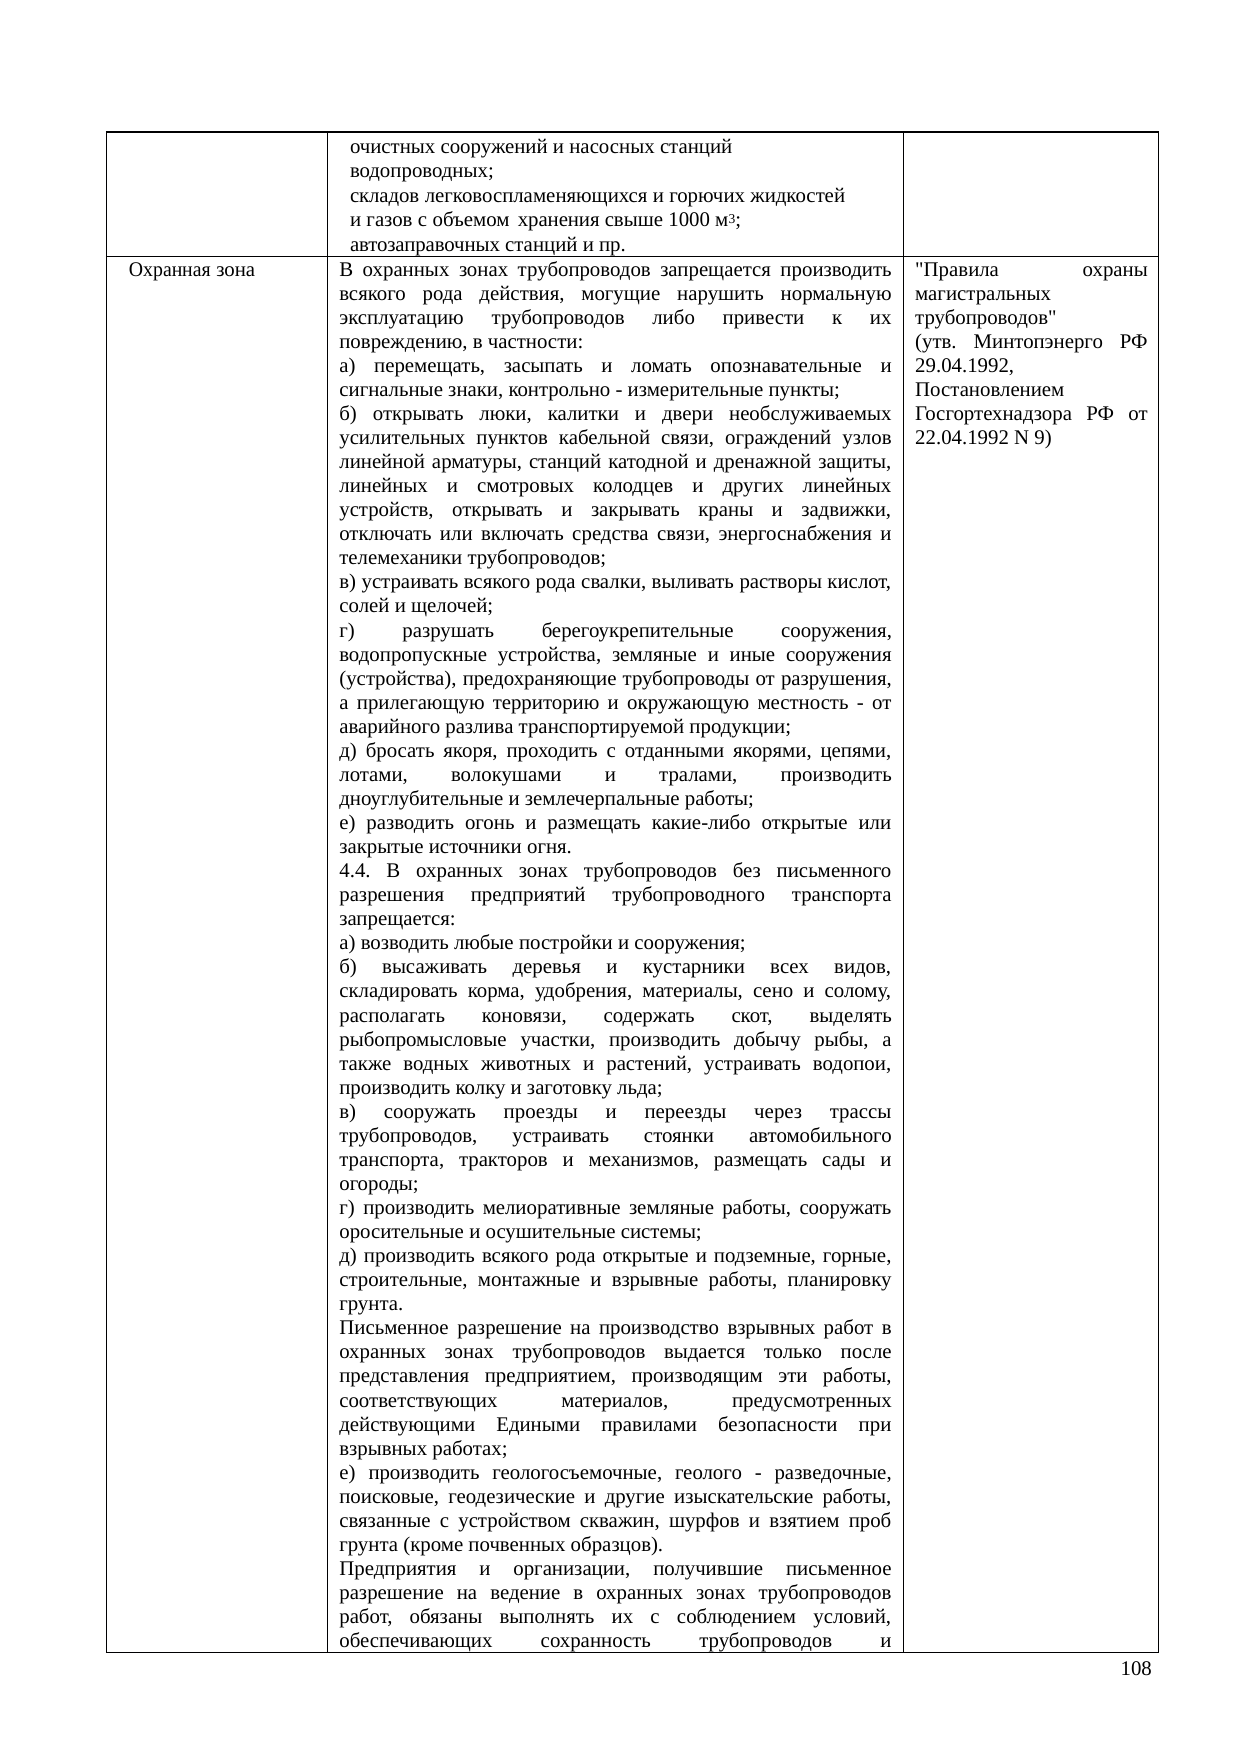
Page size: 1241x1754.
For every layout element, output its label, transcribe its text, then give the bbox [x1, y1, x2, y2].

table_cell Охранная зона [107, 257, 327, 1652]
table_cell [107, 133, 327, 256]
table_cell В охранных зонах трубопроводов запрещается производить всякого рода действия, могущие нарушить нормальную эксплуатацию трубопроводов либо привести к их повреждению, в частности: а) перемещать, засыпать и ломать опознавательные и сигнальные знаки, контрольно - измерительные пункты; б) открывать люки, калитки и двери необслуживаемых усилительных пунктов кабельной связи, ограждений узлов линейной арматуры, станций катодной и дренажной защиты, линейных и смотровых колодцев и других линейных устройств, открывать и закрывать краны и задвижки, отключать или включать средства связи, энергоснабжения и телемеханики трубопроводов; в) устраивать всякого рода свалки, выливать растворы кислот, солей и щелочей; г) разрушать берегоукрепительные сооружения, водопропускные устройства, земляные и иные сооружения (устройства), предохраняющие трубопроводы от разрушения, а прилегающую территорию и окружающую местность - от аварийного разлива транспортируемой продукции; д) бросать якоря, проходить с отданными якорями, цепями, лотами, волокушами и тралами, производить дноуглубительные и землечерпальные работы; е) разводить огонь и размещать какие-либо открытые или закрытые источники огня. 4.4. В охранных зонах трубопроводов без письменного разрешения предприятий трубопроводного транспорта запрещается: а) возводить любые постройки и сооружения; б) высаживать деревья и кустарники всех видов, складировать корма, удобрения, материалы, сено и солому, располагать коновязи, содержать скот, выделять рыбопромысловые участки, производить добычу рыбы, а также водных животных и растений, устраивать водопои, производить колку и заготовку льда; в) сооружать проезды и переезды через трассы трубопроводов, устраивать стоянки автомобильного транспорта, тракторов и механизмов, размещать сады и огороды; г) производить мелиоративные земляные работы, сооружать оросительные и осушительные системы; д) производить всякого рода открытые и подземные, горные, строительные, монтажные и взрывные работы, планировку грунта. Письменное разрешение на производство взрывных работ в охранных зонах трубопроводов выдается только после представления предприятием, производящим эти работы, соответствующих материалов, предусмотренных действующими Едиными правилами безопасности при взрывных работах; е) производить геологосъемочные, геолого - разведочные, поисковые, геодезические и другие изыскательские работы, связанные с устройством скважин, шурфов и взятием проб грунта (кроме почвенных образцов). Предприятия и организации, получившие письменное разрешение на ведение в охранных зонах трубопроводов работ, обязаны выполнять их с соблюдением условий, обеспечивающих сохранность трубопроводов и [328, 257, 903, 1652]
table_cell [904, 133, 1158, 256]
table_cell "Правила охраны магистральных трубопроводов" (утв. Минтопэнерго РФ 29.04.1992, Постановлением Госгортехнадзора РФ от 22.04.1992 N 9) [904, 257, 1158, 1652]
table_cell очистных сооружений и насосных станций водопроводных; складов легковоспламеняющихся и горючих жидкостей и газов с объемом хранения свыше 1000 м3; автозаправочных станций и пр. [328, 133, 903, 256]
